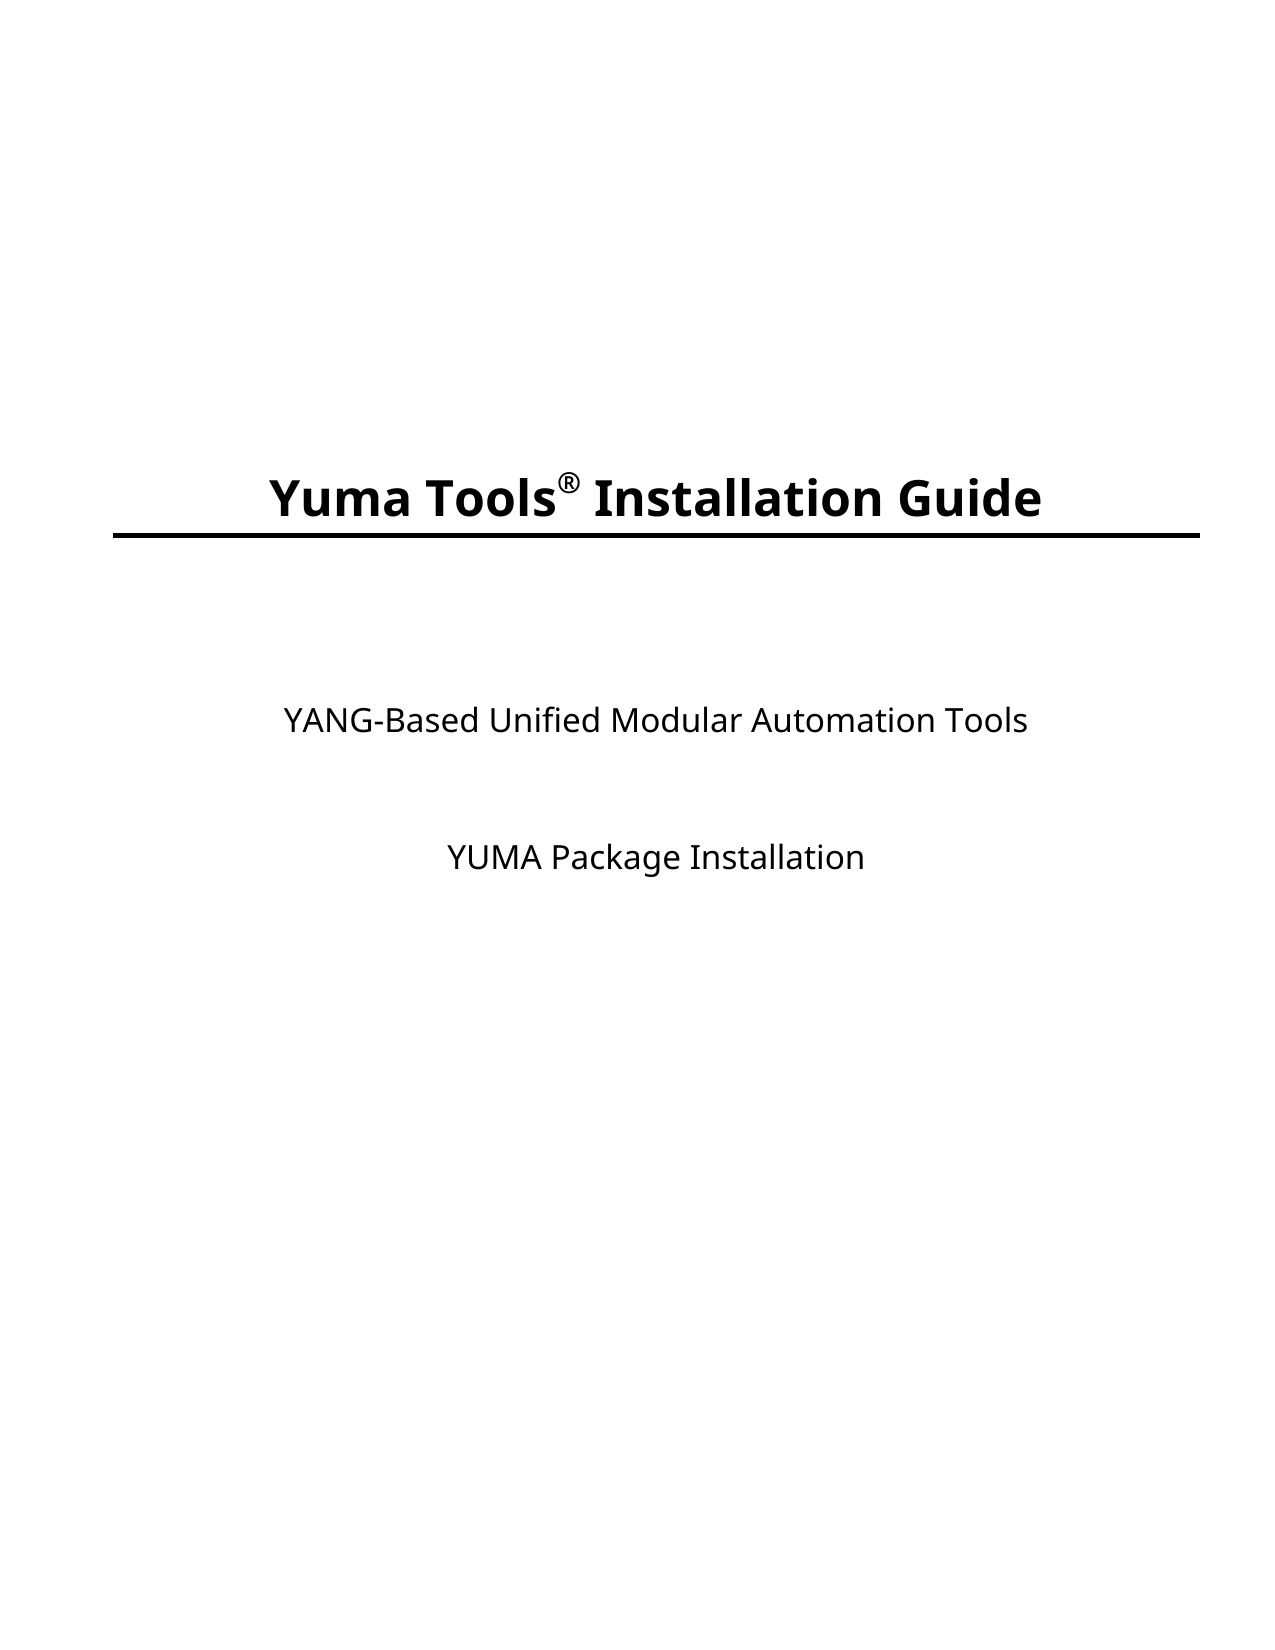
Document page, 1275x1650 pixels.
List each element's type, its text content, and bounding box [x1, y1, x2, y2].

title Yuma Tools® Installation Guide [112, 462, 1200, 538]
text YUMA Package Installation [112, 833, 1200, 879]
text YANG-Based Unified Modular Automation Tools [112, 697, 1200, 743]
